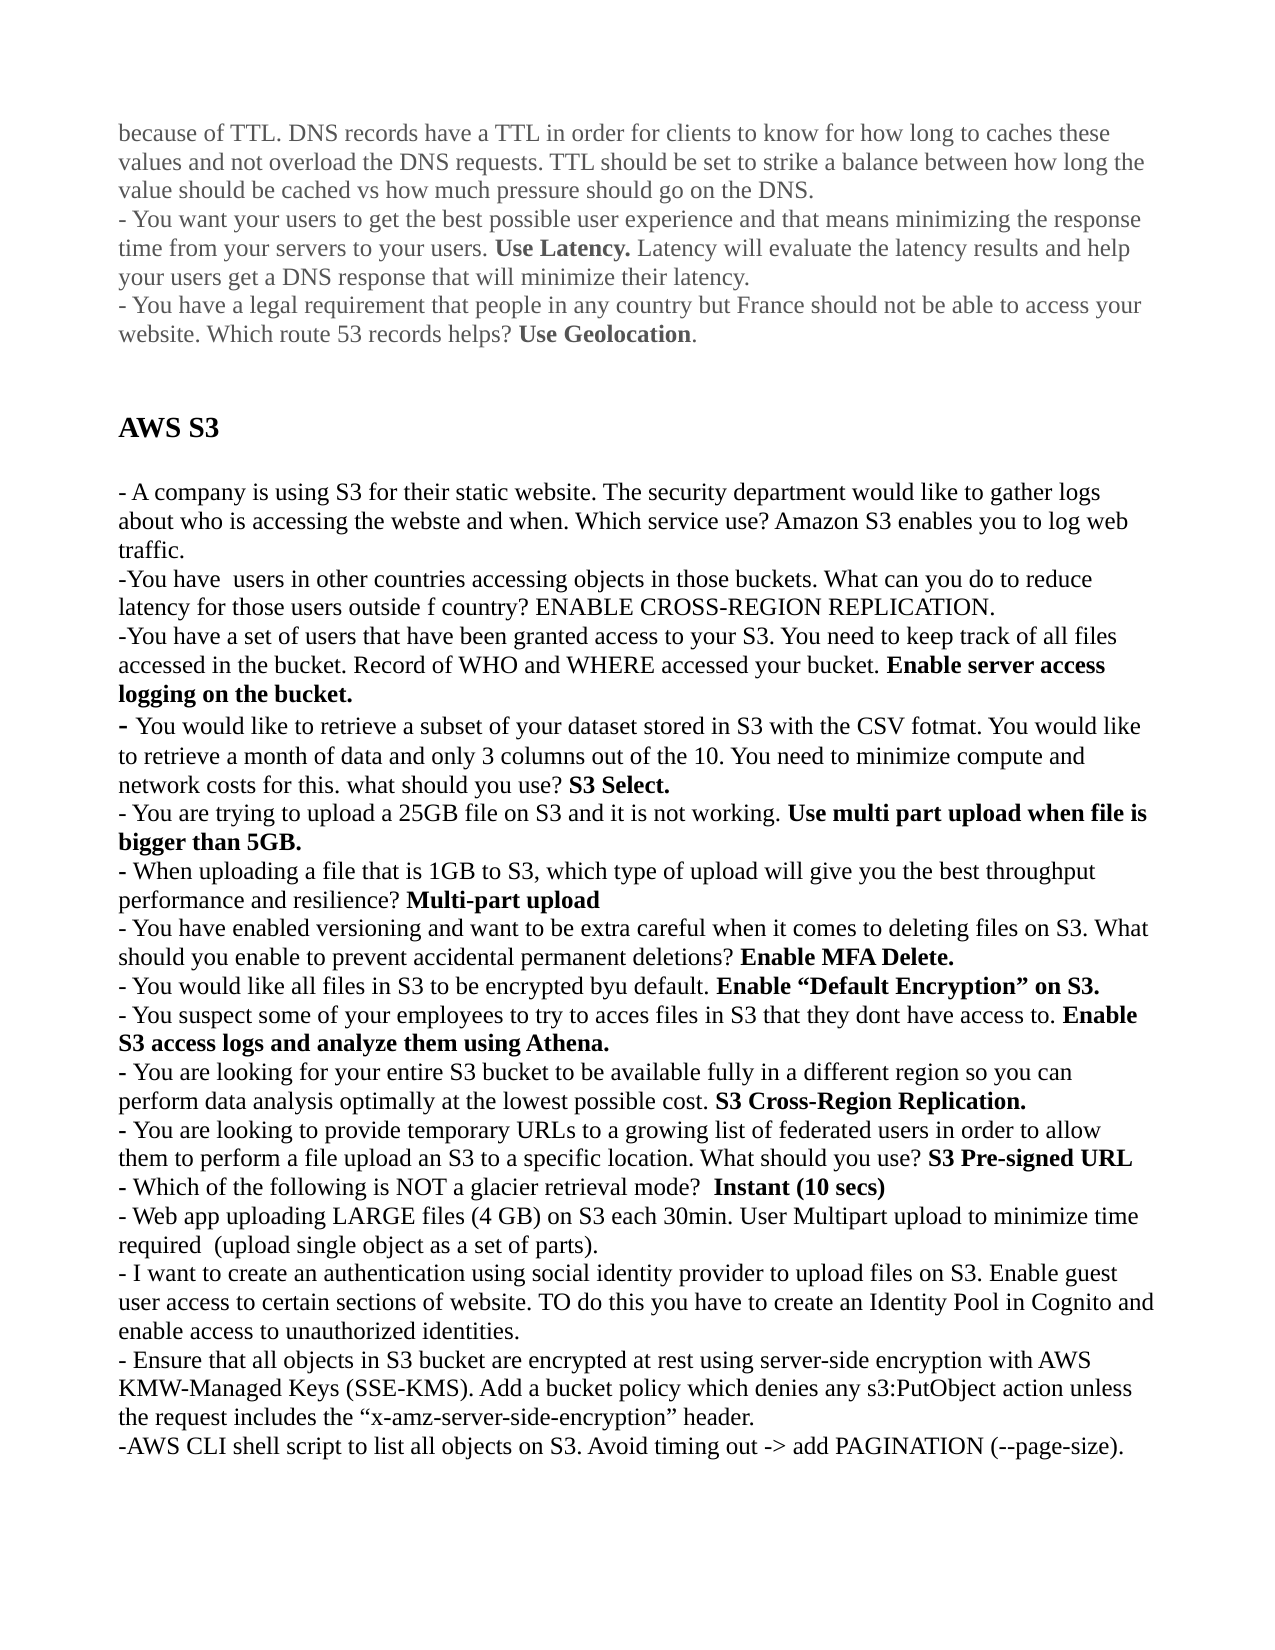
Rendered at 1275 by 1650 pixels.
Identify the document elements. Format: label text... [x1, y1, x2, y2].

text -AWS CLI shell script to list all objects on S3. Avoid timing out -> add PAGINATION (--page-size). [118, 1431, 1157, 1460]
text AWS S3 [118, 410, 1157, 444]
text - You have enabled versioning and want to be extra careful when it comes to deleting files on S3. What should you enable to prevent accidental permanent deletions? Enable MFA Delete. [118, 913, 1157, 971]
text - A company is using S3 for their static website. The security department would like to gather logs about who is accessing the webste and when. Which service use? Amazon S3 enables you to log web traffic. [118, 477, 1157, 564]
text - You want your users to get the best possible user experience and that means minimizing the response time from your servers to your users. Use Latency. Latency will evaluate the latency results and help your users get a DNS response that will minimize their latency. [118, 204, 1157, 291]
text - You are looking for your entire S3 bucket to be available fully in a different region so you can perform data analysis optimally at the lowest possible cost. S3 Cross-Region Replication. [118, 1057, 1157, 1115]
text - You are looking to provide temporary URLs to a growing list of federated users in order to allow them to perform a file upload an S3 to a specific location. What should you use? S3 Pre-signed URL [118, 1115, 1157, 1172]
text - You would like all files in S3 to be encrypted byu default. Enable “Default Encryption” on S3. [118, 971, 1157, 1000]
text -You have a set of users that have been granted access to your S3. You need to keep track of all files accessed in the bucket. Record of WHO and WHERE accessed your bucket. Enable server access logging on the bucket. [118, 621, 1157, 707]
text - You would like to retrieve a subset of your dataset stored in S3 with the CSV fotmat. You would like to retrieve a month of data and only 3 columns out of the 10. You need to minimize compute and network costs for this. what should you use? S3 Select. [118, 707, 1157, 798]
text - You are trying to upload a 25GB file on S3 and it is not working. Use multi part upload when file is bigger than 5GB. [118, 798, 1157, 856]
text because of TTL. DNS records have a TTL in order for clients to know for how long to caches these values and not overload the DNS requests. TTL should be set to strike a balance between how long the value should be cached vs how much pressure should go on the DNS. [118, 118, 1157, 204]
text - Which of the following is NOT a glacier retrieval mode? Instant (10 secs) [118, 1172, 1157, 1201]
text - You suspect some of your employees to try to acces files in S3 that they dont have access to. Enable S3 access logs and analyze them using Athena. [118, 1000, 1157, 1057]
text - When uploading a file that is 1GB to S3, which type of upload will give you the best throughput performance and resilience? Multi-part upload [118, 856, 1157, 913]
text - Ensure that all objects in S3 bucket are encrypted at rest using server-side encryption with AWS KMW-Managed Keys (SSE-KMS). Add a bucket policy which denies any s3:PutObject action unless the request includes the “x-amz-server-side-encryption” header. [118, 1345, 1157, 1431]
text - You have a legal requirement that people in any country but France should not be able to access your website. Which route 53 records helps? Use Geolocation. [118, 291, 1157, 348]
text -You have users in other countries accessing objects in those buckets. What can you do to reduce latency for those users outside f country? ENABLE CROSS-REGION REPLICATION. [118, 564, 1157, 621]
text - I want to create an authentication using social identity provider to upload files on S3. Enable guest user access to certain sections of website. TO do this you have to create an Identity Pool in Cognito and enable access to unauthorized identities. [118, 1258, 1157, 1345]
text - Web app uploading LARGE files (4 GB) on S3 each 30min. User Multipart upload to minimize time required (upload single object as a set of parts). [118, 1201, 1157, 1258]
